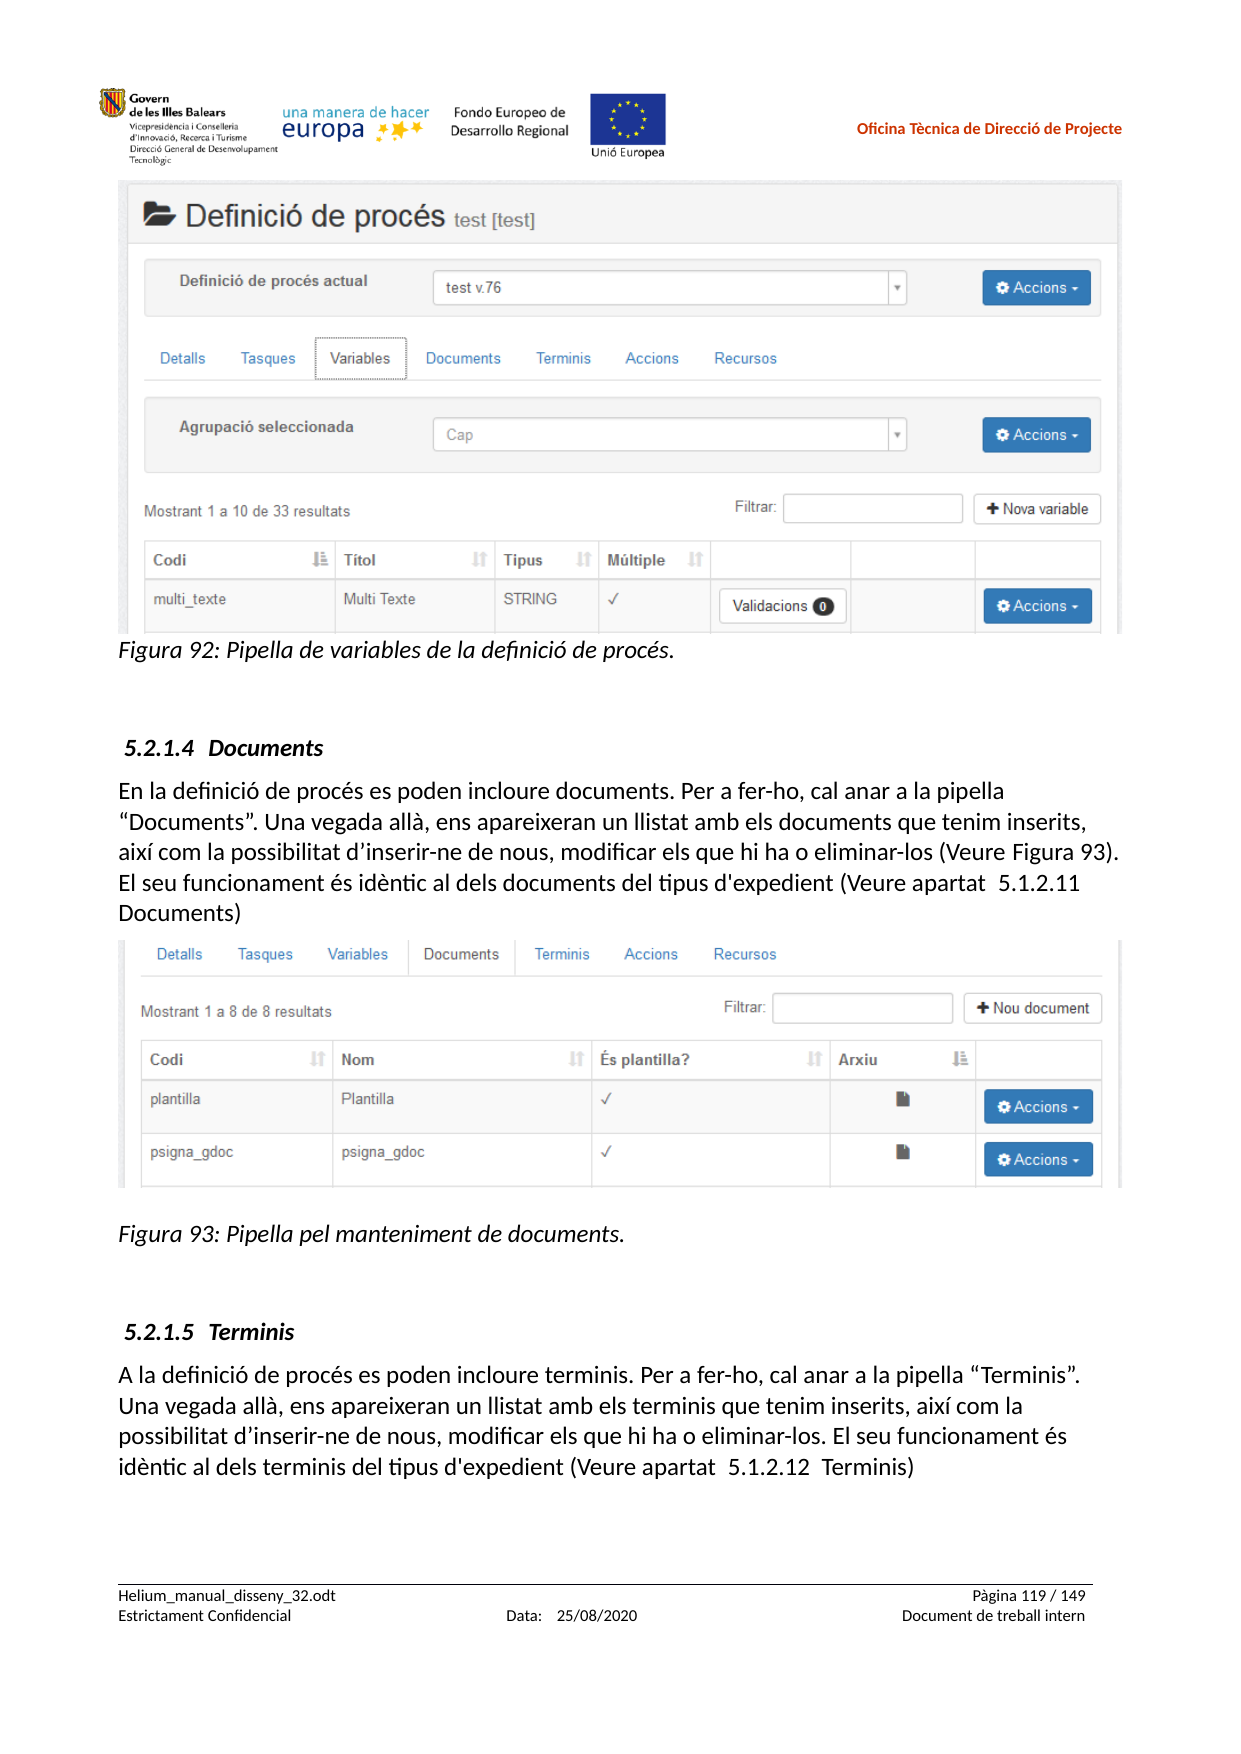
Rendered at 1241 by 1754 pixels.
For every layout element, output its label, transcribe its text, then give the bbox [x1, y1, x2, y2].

text Figura 93: Pipella pel manteniment de documents. [118, 1188, 1122, 1249]
picture [118, 940, 1123, 1188]
subtitle Terminis [118, 1317, 1122, 1347]
picture [99, 87, 668, 166]
picture [118, 180, 1123, 634]
text En la definició de procés es poden incloure documents. Per a fer-ho, cal anar a la pipella “Documents”. Una vegada allà, ens apareixeran un llistat amb els documents que tenim inserits, així com la possibilitat d’inserir-ne de nous, modificar els que hi ha o eliminar-los (Veure Figura 93). El seu funcionament és idèntic al dels documents del tipus d'expedient (Veure apartat 5.1.2.11 Documents) [118, 775, 1122, 928]
subtitle Documents [118, 732, 1122, 763]
text Figura 92: Pipella de variables de la definició de procés. [118, 634, 1122, 664]
text A la definició de procés es poden incloure terminis. Per a fer-ho, cal anar a la pipella “Terminis”. Una vegada allà, ens apareixeran un llistat amb els terminis que tenim inserits, així com la possibilitat d’inserir-ne de nous, modificar els que hi ha o eliminar-los. El seu funcionament és idèntic al dels terminis del tipus d'expedient (Veure apartat 5.1.2.12 Terminis) [118, 1359, 1122, 1482]
